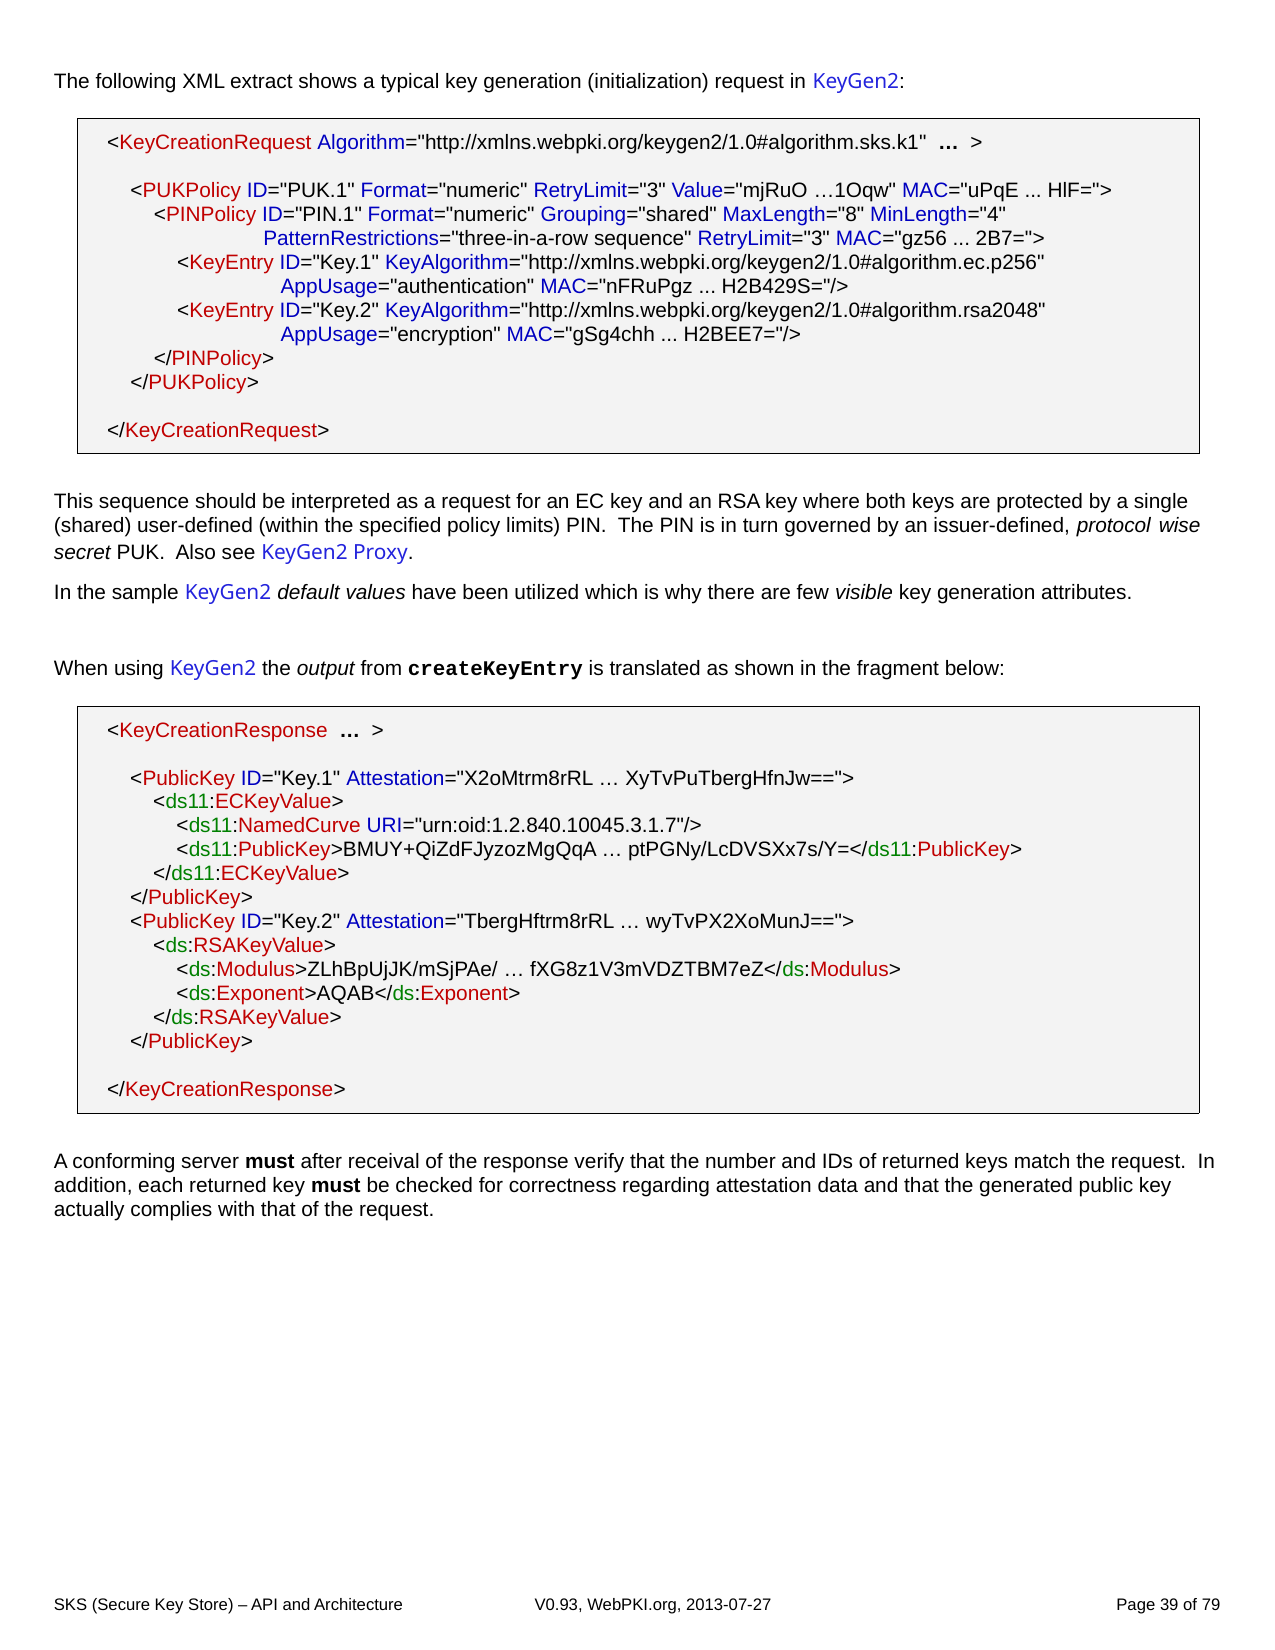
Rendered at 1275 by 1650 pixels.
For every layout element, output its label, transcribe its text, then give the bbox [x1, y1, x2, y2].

text A conforming server must after receival of the response verify that the number and IDs of returned keys match the request. In addition, each returned key must be checked for correctness regarding attestation data and that the generated public key actually complies with that of the request. [54, 1148, 1221, 1220]
table_header <KeyCreationResponse … > <PublicKey ID="Key.1" Attestation="X2oMtrm8rRL … XyTvPuTbergHfnJw=="> <ds11:ECKeyValue> <ds11:NamedCurve URI="urn:oid:1.2.840.10045.3.1.7"/> <ds11:PublicKey>BMUY+QiZdFJyzozMgQqA … ptPGNy/LcDVSXx7s/Y=</ds11:PublicKey> </ds11:ECKeyValue> </PublicKey> <PublicKey ID="Key.2" Attestation="TbergHftrm8rRL … wyTvPX2XoMunJ=="> <ds:RSAKeyValue> <ds:Modulus>ZLhBpUjJK/mSjPAe/ … fXG8z1V3mVDZTBM7eZ</ds:Modulus> <ds:Exponent>AQAB</ds:Exponent> </ds:RSAKeyValue> </PublicKey> </KeyCreationResponse> [78, 707, 1199, 1113]
table_header <KeyCreationRequest Algorithm="http://xmlns.webpki.org/keygen2/1.0#algorithm.sks.k1" … > <PUKPolicy ID="PUK.1" Format="numeric" RetryLimit="3" Value="mjRuO …1Oqw" MAC="uPqE ... HlF="> <PINPolicy ID="PIN.1" Format="numeric" Grouping="shared" MaxLength="8" MinLength="4" PatternRestrictions="three-in-a-row sequence" RetryLimit="3" MAC="gz56 ... 2B7="> <KeyEntry ID="Key.1" KeyAlgorithm="http://xmlns.webpki.org/keygen2/1.0#algorithm.ec.p256" AppUsage="authentication" MAC="nFRuPgz ... H2B429S="/> <KeyEntry ID="Key.2" KeyAlgorithm="http://xmlns.webpki.org/keygen2/1.0#algorithm.rsa2048" AppUsage="encryption" MAC="gSg4chh ... H2BEE7="/> </PINPolicy> </PUKPolicy> </KeyCreationRequest> [78, 119, 1199, 453]
text In the sample KeyGen2 default values have been utilized which is why there are few visible key generation attributes. [54, 577, 1221, 606]
text When using KeyGen2 the output from createKeyEntry is translated as shown in the fragment below: [54, 653, 1221, 706]
text This sequence should be interpreted as a request for an EC key and an RSA key where both keys are protected by a single (shared) user-defined (within the specified policy limits) PIN. The PIN is in turn governed by an issuer-defined, protocol wise secret PUK. Also see KeyGen2 Proxy. [54, 489, 1221, 565]
text The following XML extract shows a typical key generation (initialization) request in KeyGen2: [54, 66, 1221, 118]
